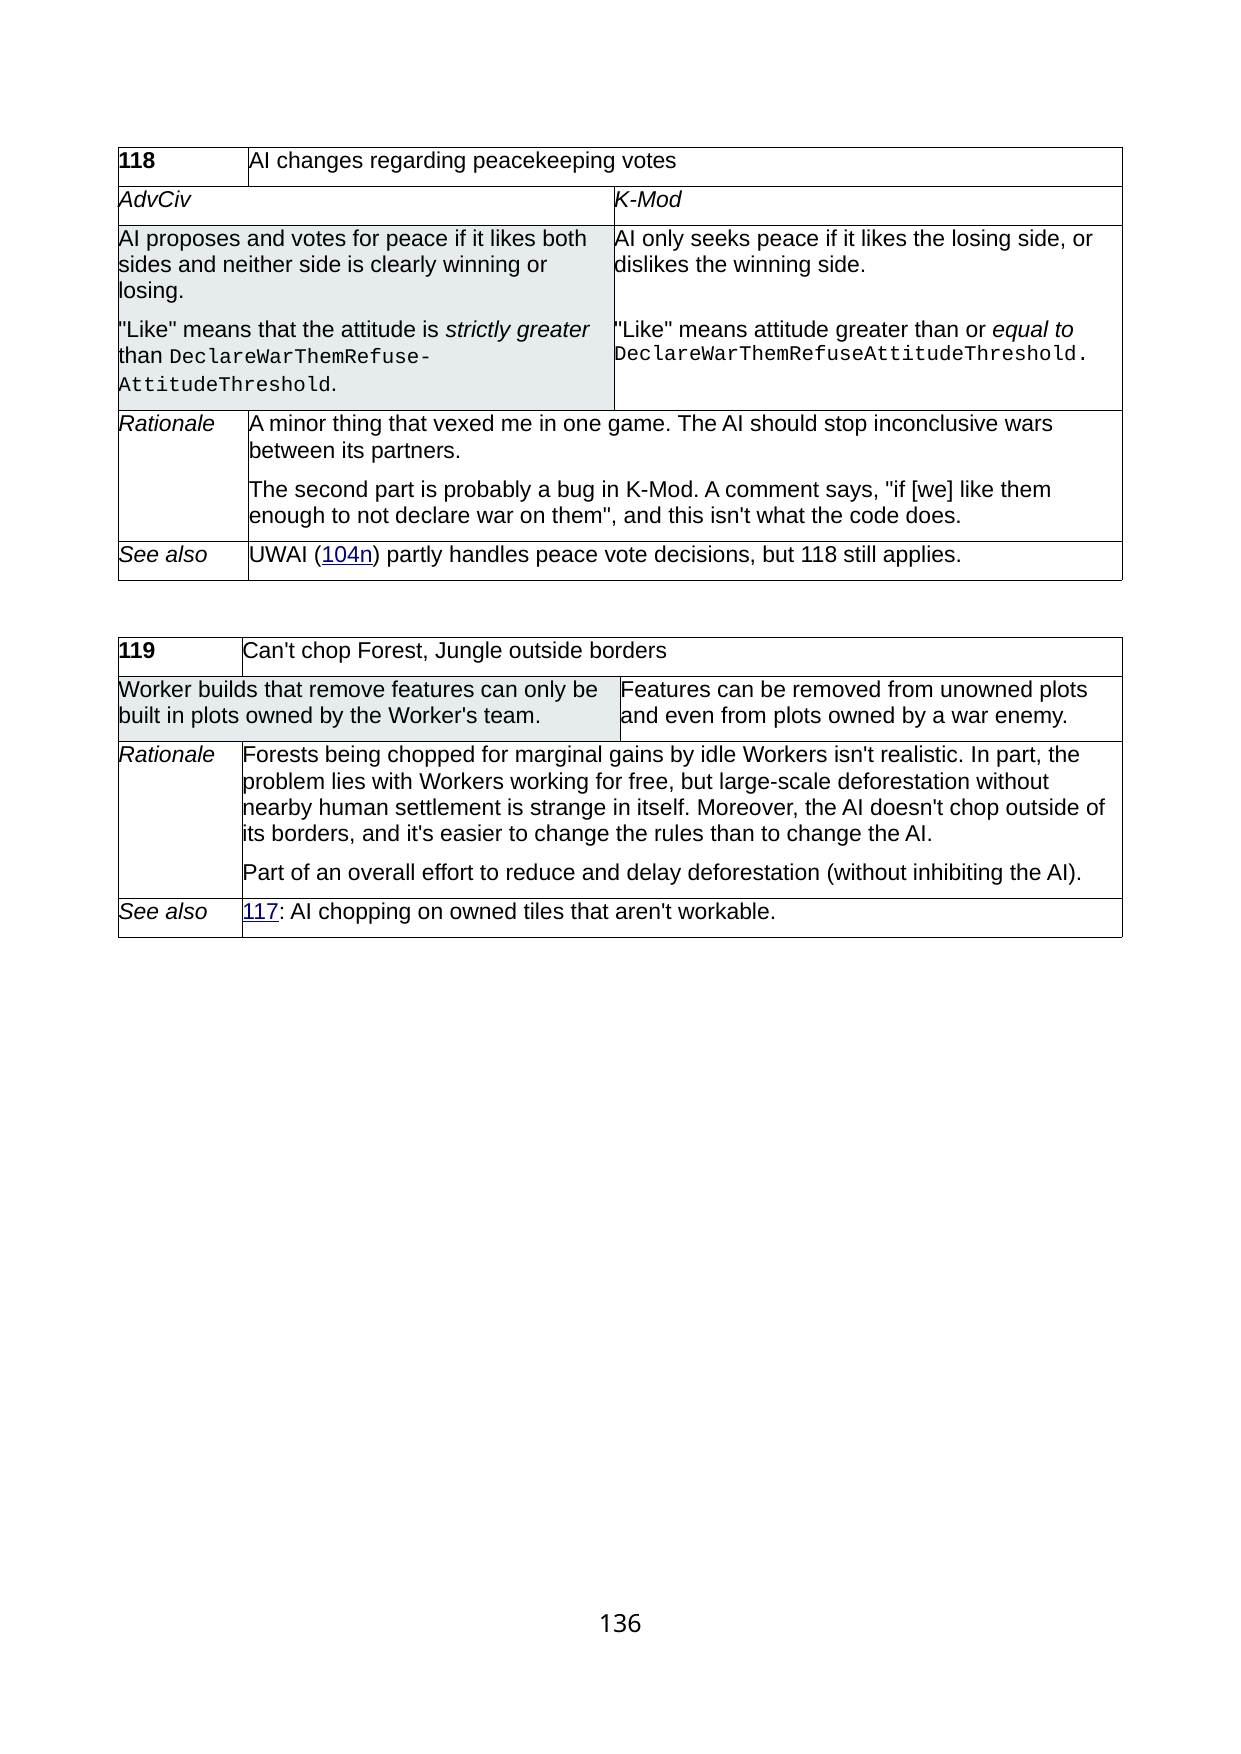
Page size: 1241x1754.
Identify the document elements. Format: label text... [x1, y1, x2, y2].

table_cell AI only seeks peace if it likes the losing side, or dislikes the winning side. "Like" means attitude greater than or equal to DeclareWarThemRefuse­AttitudeThreshold. [615, 226, 1122, 410]
table_cell See also [119, 899, 242, 937]
table_header 119 [119, 638, 242, 676]
table_cell AI proposes and votes for peace if it likes both sides and neither side is clearly winning or losing. "Like" means that the attitude is strictly greater than DeclareWarThemRefuse­AttitudeThreshold. [119, 226, 614, 410]
table_cell UWAI (104n) partly handles peace vote decisions, but 118 still applies. [249, 542, 1122, 579]
table_header AI changes regarding peacekeeping votes [249, 148, 1122, 186]
table_cell Forests being chopped for marginal gains by idle Workers isn't realistic. In part, the problem lies with Workers working for free, but large-scale deforestation without nearby human settlement is strange in itself. Moreover, the AI doesn't chop outside of its borders, and it's easier to change the rules than to change the AI. Part of an overall effort to reduce and delay deforestation (without inhibiting the AI). [243, 742, 1122, 898]
table_header Can't chop Forest, Jungle outside borders [243, 638, 1122, 676]
table_cell See also [119, 542, 248, 579]
table_cell Features can be removed from unowned plots and even from plots owned by a war enemy. [621, 677, 1122, 741]
table_header 118 [119, 148, 248, 186]
table_cell A minor thing that vexed me in one game. The AI should stop inconclusive wars between its partners. The second part is probably a bug in K-Mod. A comment says, "if [we] like them enough to not declare war on them", and this isn't what the code does. [249, 411, 1122, 541]
table_cell K-Mod [615, 187, 1122, 224]
table_cell Worker builds that remove features can only be built in plots owned by the Worker's team. [119, 677, 620, 741]
table_cell 117: AI chopping on owned tiles that aren't workable. [243, 899, 1122, 937]
table_cell Rationale [119, 411, 248, 541]
table_cell AdvCiv [119, 187, 614, 224]
table_cell Rationale [119, 742, 242, 898]
